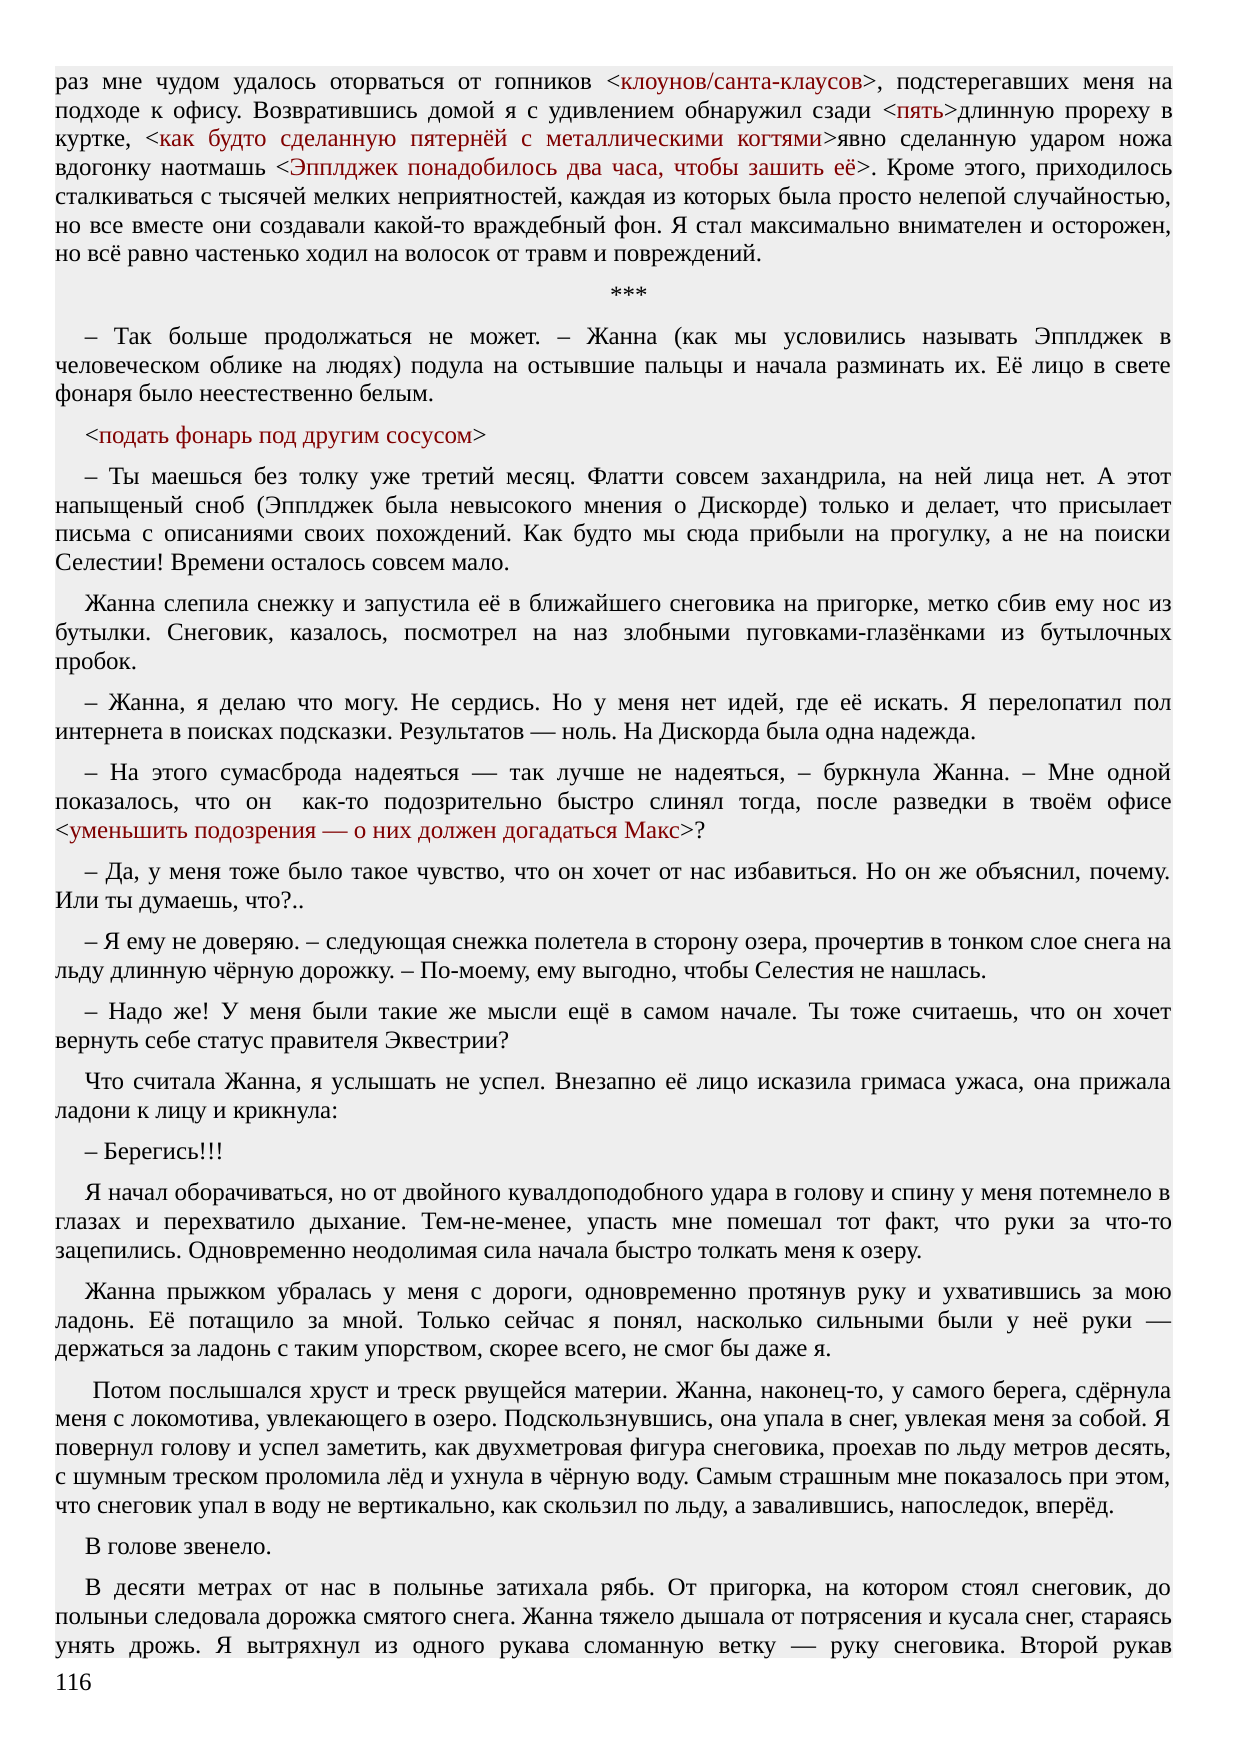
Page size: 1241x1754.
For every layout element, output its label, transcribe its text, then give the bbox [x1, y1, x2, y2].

text Я начал оборачиваться, но от двойного кувалдоподобного удара в голову и спину у меня потемнело в глазах и перехватило дыхание. Тем-не-менее, упасть мне помешал тот факт, что руки за что-то зацепились. Одновременно неодолимая сила начала быстро толкать меня к озеру. [55, 1177, 1173, 1263]
text Жанна прыжком убралась у меня с дороги, одновременно протянув руку и ухватившись за мою ладонь. Её потащило за мной. Только сейчас я понял, насколько сильными были у неё руки — держаться за ладонь с таким упорством, скорее всего, не смог бы даже я. [55, 1276, 1173, 1362]
text В голове звенело. [55, 1531, 1173, 1560]
text – На этого сумасброда надеяться — так лучше не надеяться, – буркнула Жанна. – Мне одной показалось, что он как-то подозрительно быстро слинял тогда, после разведки в твоём офисе <уменьшить подозрения — о них должен догадаться Макс>? [55, 757, 1173, 843]
text – Так больше продолжаться не может. – Жанна (как мы условились называть Эпплджек в человеческом облике на людях) подула на остывшие пальцы и начала разминать их. Её лицо в свете фонаря было неестественно белым. [55, 321, 1173, 407]
text раз мне чудом удалось оторваться от гопников <клоунов/санта-клаусов>, подстерегавших меня на подходе к офису. Возвратившись домой я с удивлением обнаружил сзади <пять>длинную прореху в куртке, <как будто сделанную пятернёй с металлическими когтями>явно сделанную ударом ножа вдогонку наотмашь <Эпплджек понадобилось два часа, чтобы зашить её>. Кроме этого, приходилось сталкиваться с тысячей мелких неприятностей, каждая из которых была просто нелепой случайностью, но все вместе они создавали какой-то враждебный фон. Я стал максимально внимателен и осторожен, но всё равно частенько ходил на волосок от травм и повреждений. [55, 66, 1173, 267]
text Что считала Жанна, я услышать не успел. Внезапно её лицо исказила гримаса ужаса, она прижала ладони к лицу и крикнула: [55, 1066, 1173, 1123]
text – Жанна, я делаю что могу. Не сердись. Но у меня нет идей, где её искать. Я перелопатил пол интернета в поисках подсказки. Результатов — ноль. На Дискорда была одна надежда. [55, 687, 1173, 745]
text <подать фонарь под другим сосусом> [55, 420, 1173, 448]
text – Я ему не доверяю. – следующая снежка полетела в сторону озера, прочертив в тонком слое снега на льду длинную чёрную дорожку. – По-моему, ему выгодно, чтобы Селестия не нашлась. [55, 926, 1173, 983]
text – Ты маешься без толку уже третий месяц. Флатти совсем захандрила, на ней лица нет. А этот напыщеный сноб (Эпплджек была невысокого мнения о Дискорде) только и делает, что присылает письма с описаниями своих похождений. Как будто мы сюда прибыли на прогулку, а не на поиски Селестии! Времени осталось совсем мало. [55, 461, 1173, 576]
text *** [55, 280, 1173, 308]
text В десяти метрах от нас в полынье затихала рябь. От пригорка, на котором стоял снеговик, до полыньи следовала дорожка смятого снега. Жанна тяжело дышала от потрясения и кусала снег, стараясь унять дрожь. Я вытряхнул из одного рукава сломанную ветку — руку снеговика. Второй рукав [55, 1572, 1173, 1658]
text – Берегись!!! [55, 1136, 1173, 1165]
text Потом послышался хруст и треск рвущейся материи. Жанна, наконец-то, у самого берега, сдёрнула меня с локомотива, увлекающего в озеро. Подскользнувшись, она упала в снег, увлекая меня за собой. Я повернул голову и успел заметить, как двухметровая фигура снеговика, проехав по льду метров десять, с шумным треском проломила лёд и ухнула в чёрную воду. Самым страшным мне показалось при этом, что снеговик упал в воду не вертикально, как скользил по льду, а завалившись, напоследок, вперёд. [55, 1375, 1173, 1518]
text – Да, у меня тоже было такое чувство, что он хочет от нас избавиться. Но он же объяснил, почему. Или ты думаешь, что?.. [55, 856, 1173, 913]
text – Надо же! У меня были такие же мысли ещё в самом начале. Ты тоже считаешь, что он хочет вернуть себе статус правителя Эквестрии? [55, 996, 1173, 1053]
text Жанна слепила снежку и запустила её в ближайшего снеговика на пригорке, метко сбив ему нос из бутылки. Снеговик, казалось, посмотрел на наз злобными пуговками-глазёнками из бутылочных пробок. [55, 588, 1173, 675]
